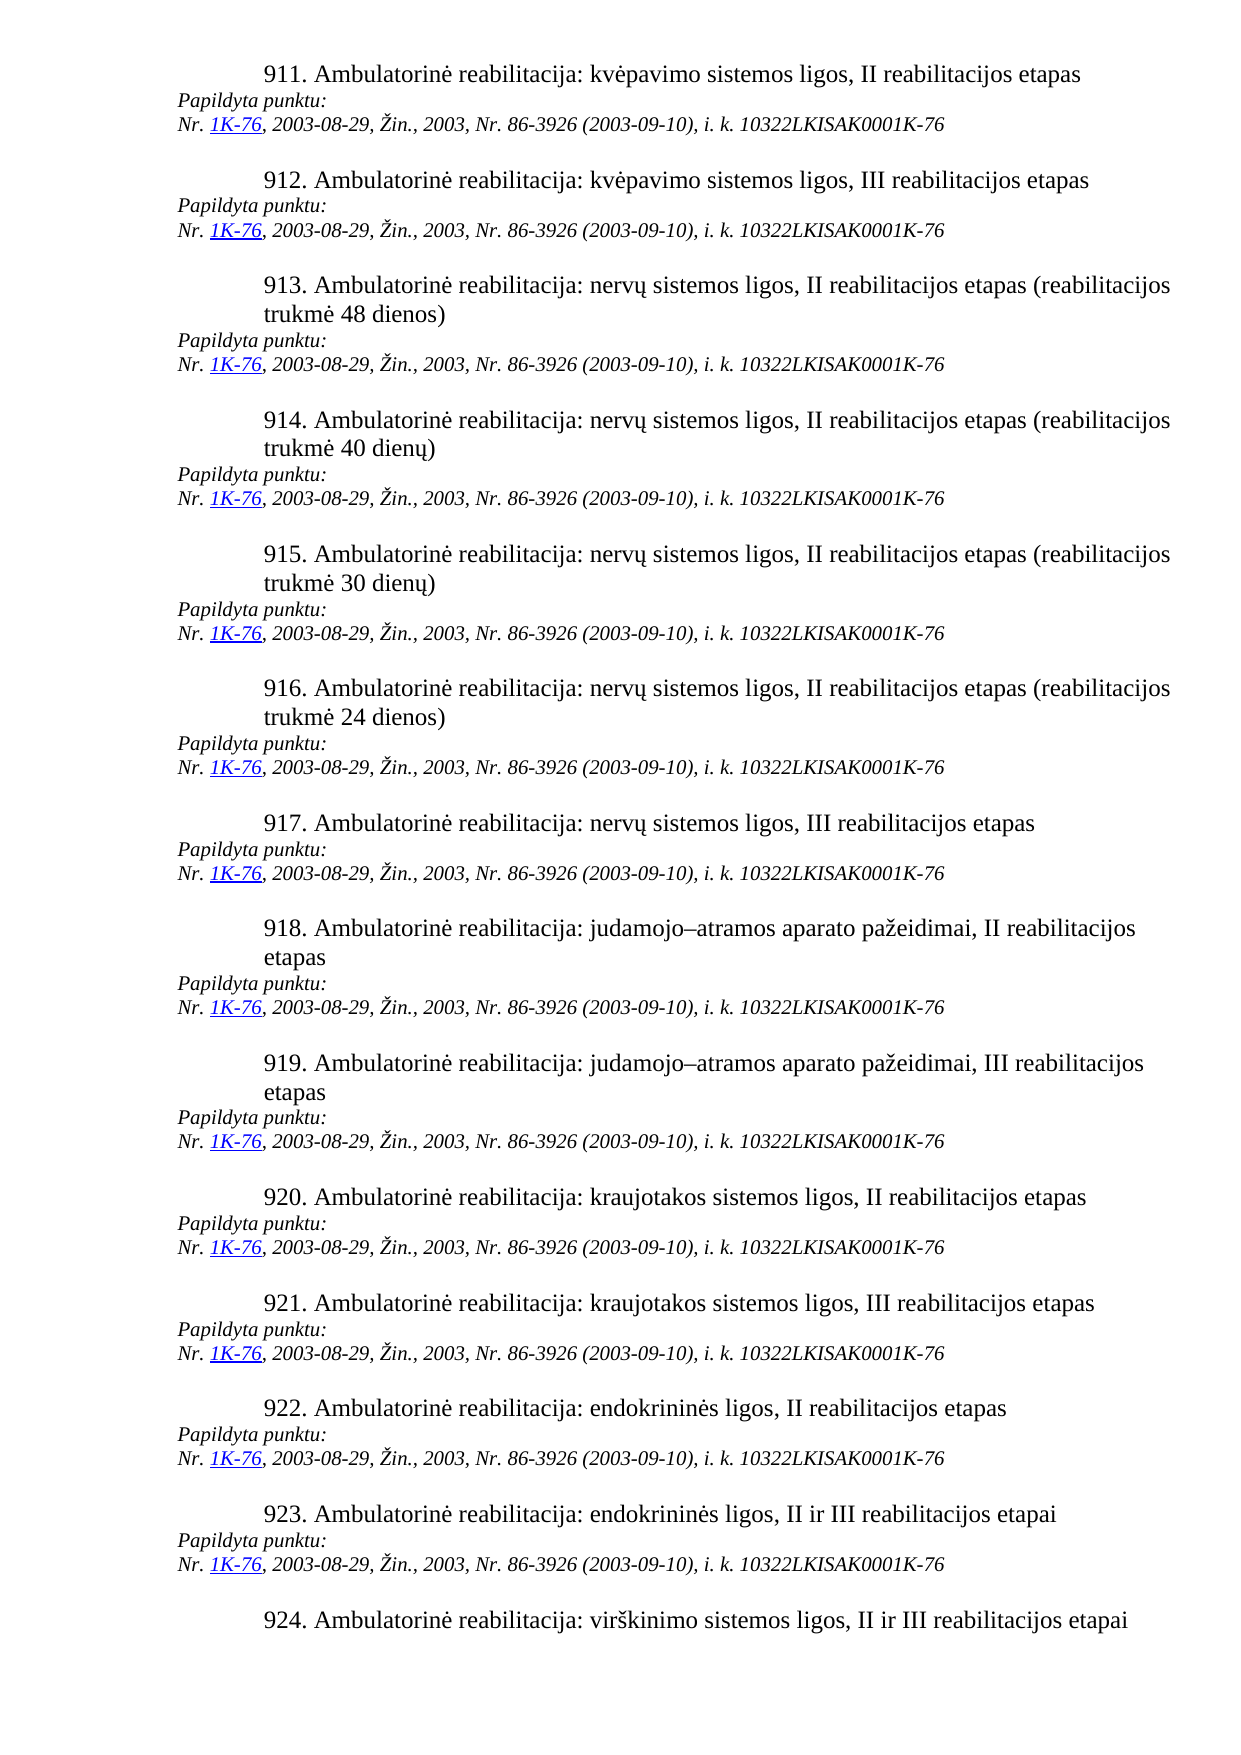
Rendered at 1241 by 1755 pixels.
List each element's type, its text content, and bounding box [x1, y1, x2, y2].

text 918. Ambulatorinė reabilitacija: judamojo–atramos aparato pažeidimai, II reabilitacijos etapas [263, 913, 1181, 971]
text 916. Ambulatorinė reabilitacija: nervų sistemos ligos, II reabilitacijos etapas (reabilitacijos trukmė 24 dienos) [263, 673, 1181, 731]
text Nr. 1K-76, 2003-08-29, Žin., 2003, Nr. 86-3926 (2003-09-10), i. k. 10322LKISAK0001K-76 [177, 1235, 1181, 1259]
text 912. Ambulatorinė reabilitacija: kvėpavimo sistemos ligos, III reabilitacijos etapas [263, 165, 1181, 193]
text Nr. 1K-76, 2003-08-29, Žin., 2003, Nr. 86-3926 (2003-09-10), i. k. 10322LKISAK0001K-76 [177, 352, 1181, 376]
text 923. Ambulatorinė reabilitacija: endokrininės ligos, II ir III reabilitacijos etapai [263, 1499, 1181, 1528]
text Papildyta punktu: [177, 597, 1181, 621]
text 920. Ambulatorinė reabilitacija: kraujotakos sistemos ligos, II reabilitacijos etapas [263, 1182, 1181, 1211]
text Nr. 1K-76, 2003-08-29, Žin., 2003, Nr. 86-3926 (2003-09-10), i. k. 10322LKISAK0001K-76 [177, 217, 1181, 242]
text Papildyta punktu: [177, 1317, 1181, 1341]
text 924. Ambulatorinė reabilitacija: virškinimo sistemos ligos, II ir III reabilitacijos etapai [263, 1605, 1181, 1633]
text 914. Ambulatorinė reabilitacija: nervų sistemos ligos, II reabilitacijos etapas (reabilitacijos trukmė 40 dienų) [263, 405, 1181, 462]
text Nr. 1K-76, 2003-08-29, Žin., 2003, Nr. 86-3926 (2003-09-10), i. k. 10322LKISAK0001K-76 [177, 486, 1181, 510]
text Nr. 1K-76, 2003-08-29, Žin., 2003, Nr. 86-3926 (2003-09-10), i. k. 10322LKISAK0001K-76 [177, 755, 1181, 779]
text Nr. 1K-76, 2003-08-29, Žin., 2003, Nr. 86-3926 (2003-09-10), i. k. 10322LKISAK0001K-76 [177, 1129, 1181, 1153]
text Papildyta punktu: [177, 971, 1181, 995]
text Papildyta punktu: [177, 837, 1181, 861]
text Papildyta punktu: [177, 462, 1181, 486]
text Nr. 1K-76, 2003-08-29, Žin., 2003, Nr. 86-3926 (2003-09-10), i. k. 10322LKISAK0001K-76 [177, 1446, 1181, 1470]
text 919. Ambulatorinė reabilitacija: judamojo–atramos aparato pažeidimai, III reabilitacijos etapas [263, 1048, 1181, 1105]
text Nr. 1K-76, 2003-08-29, Žin., 2003, Nr. 86-3926 (2003-09-10), i. k. 10322LKISAK0001K-76 [177, 112, 1181, 136]
text 913. Ambulatorinė reabilitacija: nervų sistemos ligos, II reabilitacijos etapas (reabilitacijos trukmė 48 dienos) [263, 270, 1181, 328]
text Papildyta punktu: [177, 1422, 1181, 1446]
text Papildyta punktu: [177, 328, 1181, 352]
text Papildyta punktu: [177, 1105, 1181, 1129]
text 915. Ambulatorinė reabilitacija: nervų sistemos ligos, II reabilitacijos etapas (reabilitacijos trukmė 30 dienų) [263, 539, 1181, 597]
text Papildyta punktu: [177, 1211, 1181, 1235]
text Papildyta punktu: [177, 1528, 1181, 1552]
text Papildyta punktu: [177, 731, 1181, 755]
text 922. Ambulatorinė reabilitacija: endokrininės ligos, II reabilitacijos etapas [263, 1393, 1181, 1422]
text 911. Ambulatorinė reabilitacija: kvėpavimo sistemos ligos, II reabilitacijos etapas [263, 59, 1181, 88]
text Papildyta punktu: [177, 193, 1181, 217]
text Nr. 1K-76, 2003-08-29, Žin., 2003, Nr. 86-3926 (2003-09-10), i. k. 10322LKISAK0001K-76 [177, 995, 1181, 1019]
text Nr. 1K-76, 2003-08-29, Žin., 2003, Nr. 86-3926 (2003-09-10), i. k. 10322LKISAK0001K-76 [177, 621, 1181, 645]
text Nr. 1K-76, 2003-08-29, Žin., 2003, Nr. 86-3926 (2003-09-10), i. k. 10322LKISAK0001K-76 [177, 861, 1181, 885]
text Papildyta punktu: [177, 88, 1181, 112]
text Nr. 1K-76, 2003-08-29, Žin., 2003, Nr. 86-3926 (2003-09-10), i. k. 10322LKISAK0001K-76 [177, 1552, 1181, 1576]
text Nr. 1K-76, 2003-08-29, Žin., 2003, Nr. 86-3926 (2003-09-10), i. k. 10322LKISAK0001K-76 [177, 1341, 1181, 1365]
text 921. Ambulatorinė reabilitacija: kraujotakos sistemos ligos, III reabilitacijos etapas [263, 1288, 1181, 1317]
text 917. Ambulatorinė reabilitacija: nervų sistemos ligos, III reabilitacijos etapas [263, 808, 1181, 837]
